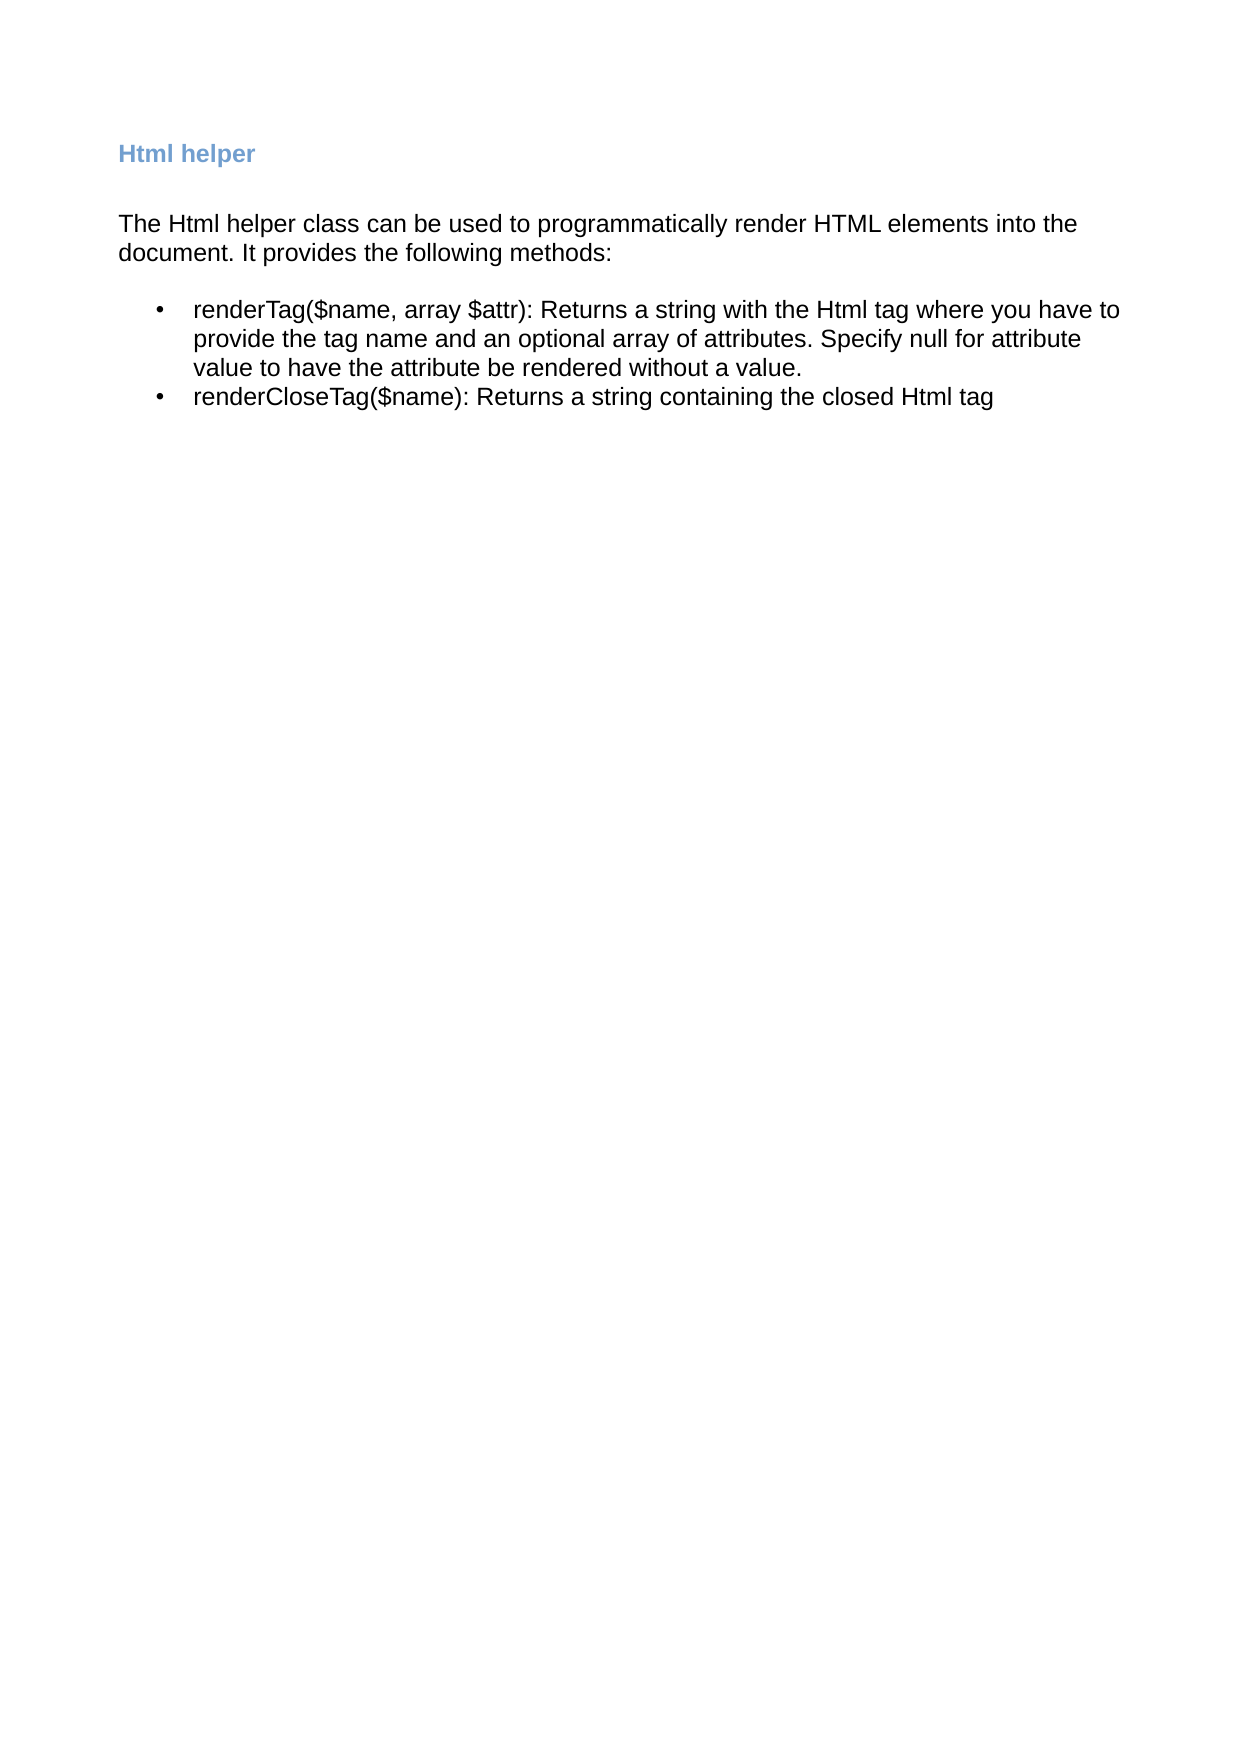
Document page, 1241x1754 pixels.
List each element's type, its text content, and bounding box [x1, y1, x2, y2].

text The Html helper class can be used to programmatically render HTML elements into the document. It provides the following methods: [118, 209, 1122, 266]
subtitle Html helper [118, 139, 1122, 168]
list renderTag($name, array $attr): Returns a string with the Html tag where you have to provide the tag name and an optional array of attributes. Specify null for attribute value to have the attribute be rendered without a value. [156, 295, 1122, 382]
list renderCloseTag($name): Returns a string containing the closed Html tag [156, 382, 1122, 410]
